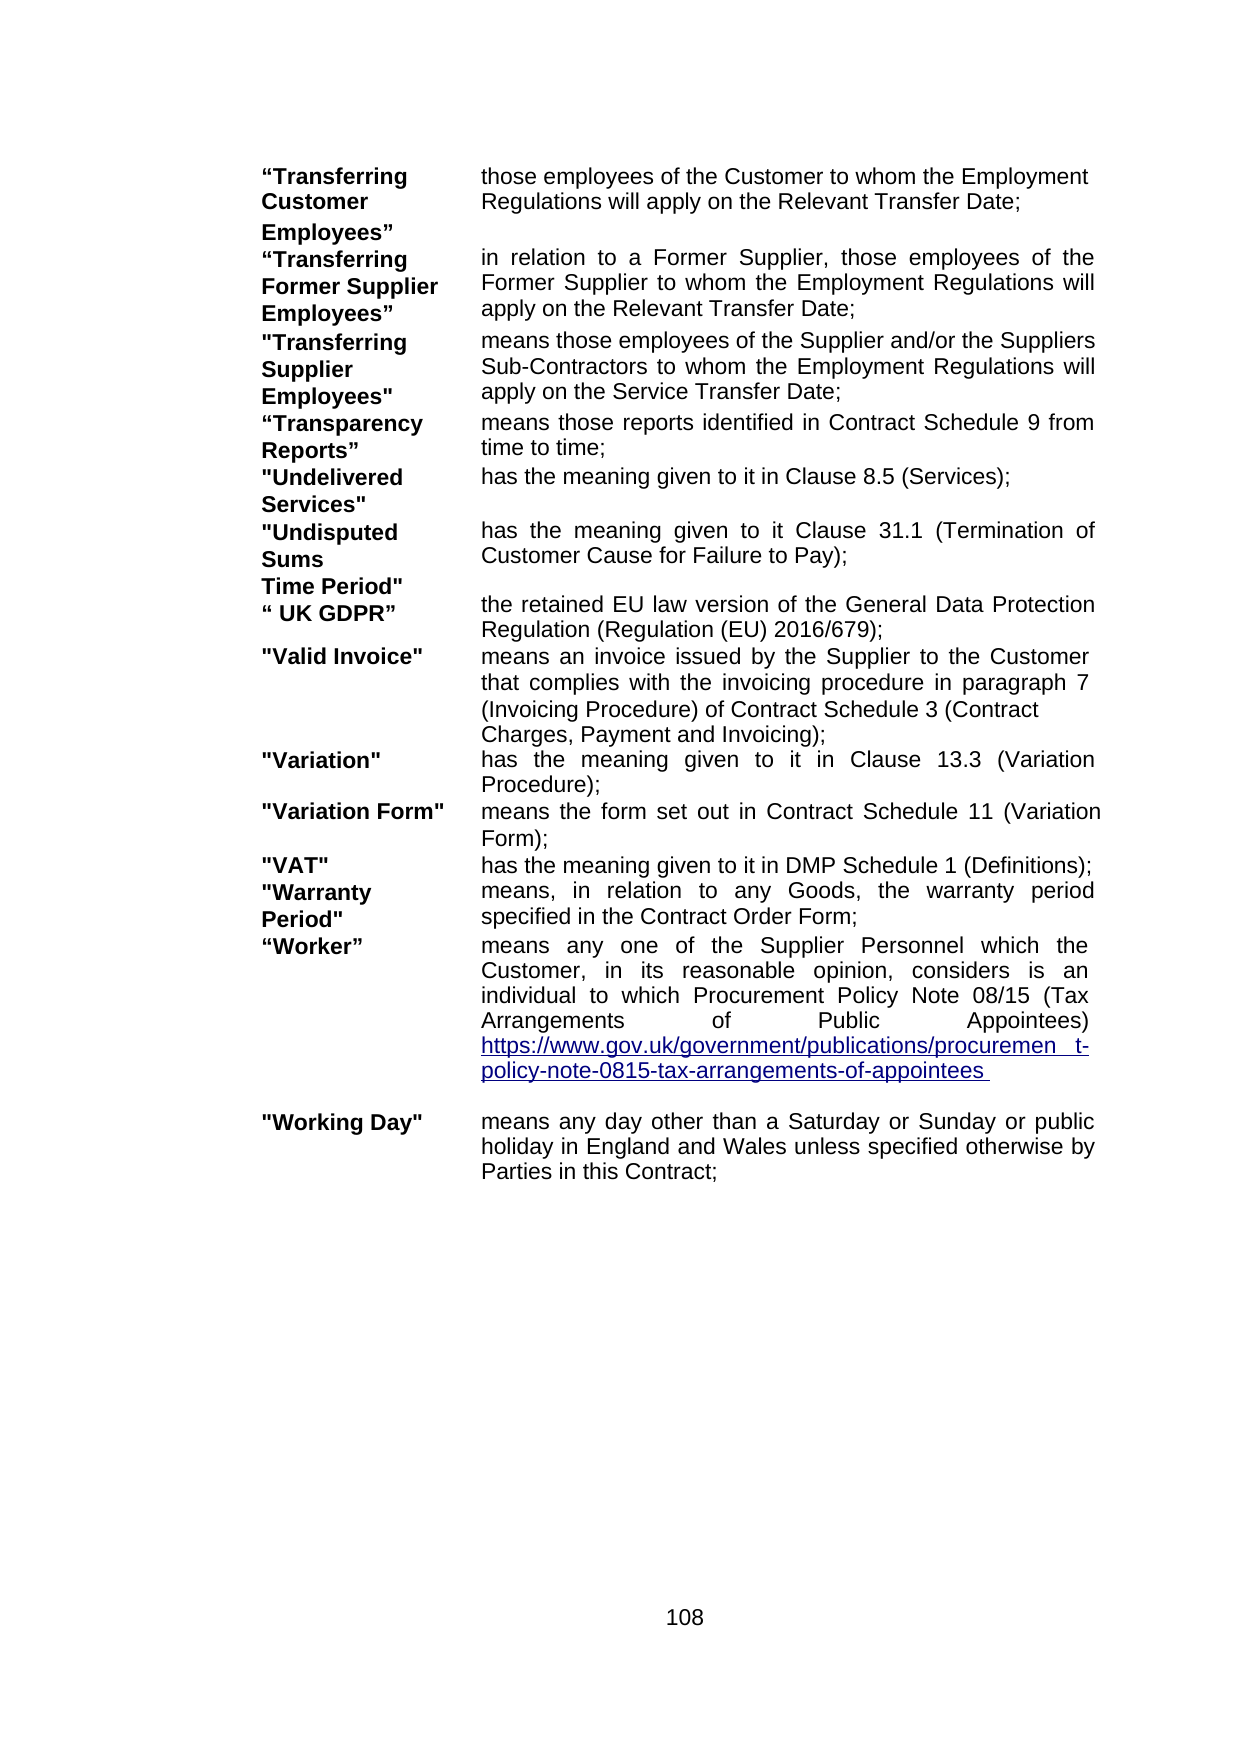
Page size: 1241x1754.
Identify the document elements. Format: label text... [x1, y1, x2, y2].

table_cell means those reports identified in Contract Schedule 9 from time to time; [470, 410, 1113, 464]
table_cell has the meaning given to it in Clause 8.5 (Services); [470, 464, 1113, 518]
table_cell "Variation" [250, 747, 469, 798]
table_cell has the meaning given to it Clause 31.1 (Termination of Customer Cause for Failure to Pay); the retained EU law version of the General Data Protection Regulation (Regulation (EU) 2016/679); [470, 519, 1113, 643]
table_cell "Working Day" [250, 1109, 469, 1184]
table_cell means those employees of the Supplier and/or the Suppliers Sub-Contractors to whom the Employment Regulations will apply on the Service Transfer Date; [470, 329, 1113, 410]
table_cell “Worker” [250, 933, 469, 1109]
table_cell means, in relation to any Goods, the warranty period specified in the Contract Order Form; [470, 879, 1113, 933]
table_cell "Warranty Period" [250, 879, 469, 933]
table_cell those employees of the Customer to whom the Employment Regulations will apply on the Relevant Transfer Date; [470, 150, 1113, 246]
table_cell "Undelivered Services" [250, 464, 469, 518]
table_cell “Transferring Customer Employees” [250, 150, 469, 246]
table_cell "Variation Form" [250, 798, 469, 852]
table_cell has the meaning given to it in DMP Schedule 1 (Definitions); [470, 852, 1113, 879]
table_cell "Undisputed Sums Time Period" “ UK GDPR” [250, 519, 469, 643]
table_cell means an invoice issued by the Supplier to the Customer that complies with the invoicing procedure in paragraph 7 (Invoicing Procedure) of Contract Schedule 3 (Contract Charges, Payment and Invoicing); [470, 643, 1113, 747]
table_cell “Transparency Reports” [250, 410, 469, 464]
table_cell has the meaning given to it in Clause 13.3 (Variation Procedure); [470, 747, 1113, 798]
table_cell means the form set out in Contract Schedule 11 (Variation Form); [470, 798, 1113, 852]
table_cell "Valid Invoice" [250, 643, 469, 747]
table_cell "Transferring Supplier Employees" [250, 329, 469, 410]
table_cell means any day other than a Saturday or Sunday or public holiday in England and Wales unless specified otherwise by Parties in this Contract; [470, 1109, 1113, 1184]
table_cell means any one of the Supplier Personnel which the Customer, in its reasonable opinion, considers is an individual to which Procurement Policy Note 08/15 (Tax Arrangements of Public Appointees) https://www.gov.uk/government/publications/procuremen t-policy-note-0815-tax-arrangements-of-appointees [470, 933, 1113, 1109]
table_cell "VAT" [250, 852, 469, 879]
table_cell “Transferring Former Supplier Employees” [250, 246, 469, 329]
table_cell in relation to a Former Supplier, those employees of the Former Supplier to whom the Employment Regulations will apply on the Relevant Transfer Date; [470, 246, 1113, 329]
